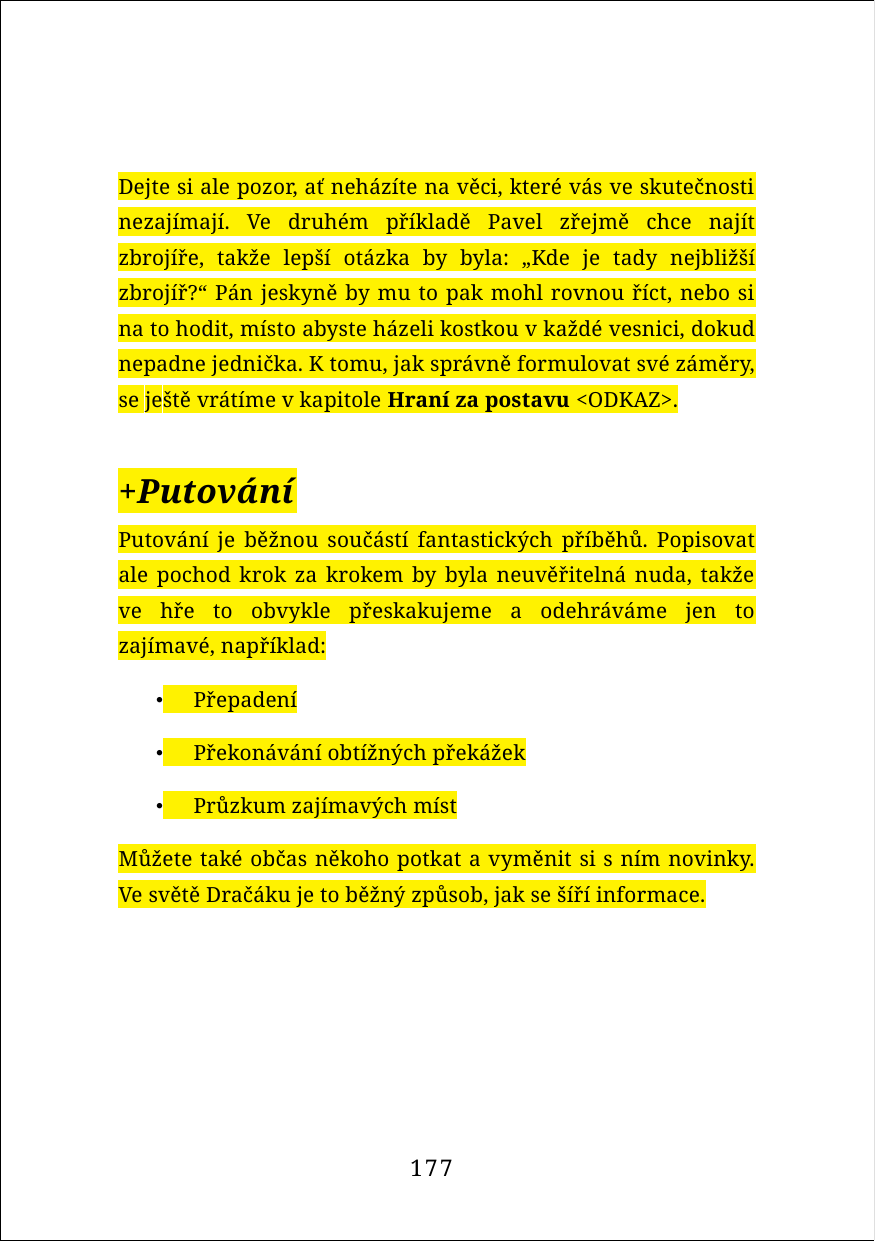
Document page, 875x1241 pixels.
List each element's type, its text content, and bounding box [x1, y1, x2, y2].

list Průzkum zajímavých míst [156, 791, 756, 819]
list Přepadení [156, 685, 756, 713]
text Dejte si ale pozor, ať neházíte na věci, které vás ve skutečnosti nezajímají. Ve druhém příkladě Pavel zřejmě chce najít zbrojíře, takže lepší otázka by byla: „Kde je tady nejbližší zbrojíř?“ Pán jeskyně by mu to pak mohl rovnou říct, nebo si na to hodit, místo abyste házeli kostkou v každé vesnici, dokud nepadne jednička. K tomu, jak správně formulovat své záměry, se ještě vrátíme v kapitole Hraní za postavu <ODKAZ>. [118, 172, 756, 413]
text Můžete také občas někoho potkat a vyměnit si s ním novinky. Ve světě Dračáku je to běžný způsob, jak se šíří informace. [118, 844, 756, 908]
list Překonávání obtížných překážek [156, 738, 756, 766]
text Putování je běžnou součástí fantastických příběhů. Popisovat ale pochod krok za krokem by byla neuvěřitelná nuda, takže ve hře to obvykle přeskakujeme a odehráváme jen to zajímavé, například: [118, 525, 756, 660]
subtitle +Putování [118, 468, 756, 513]
